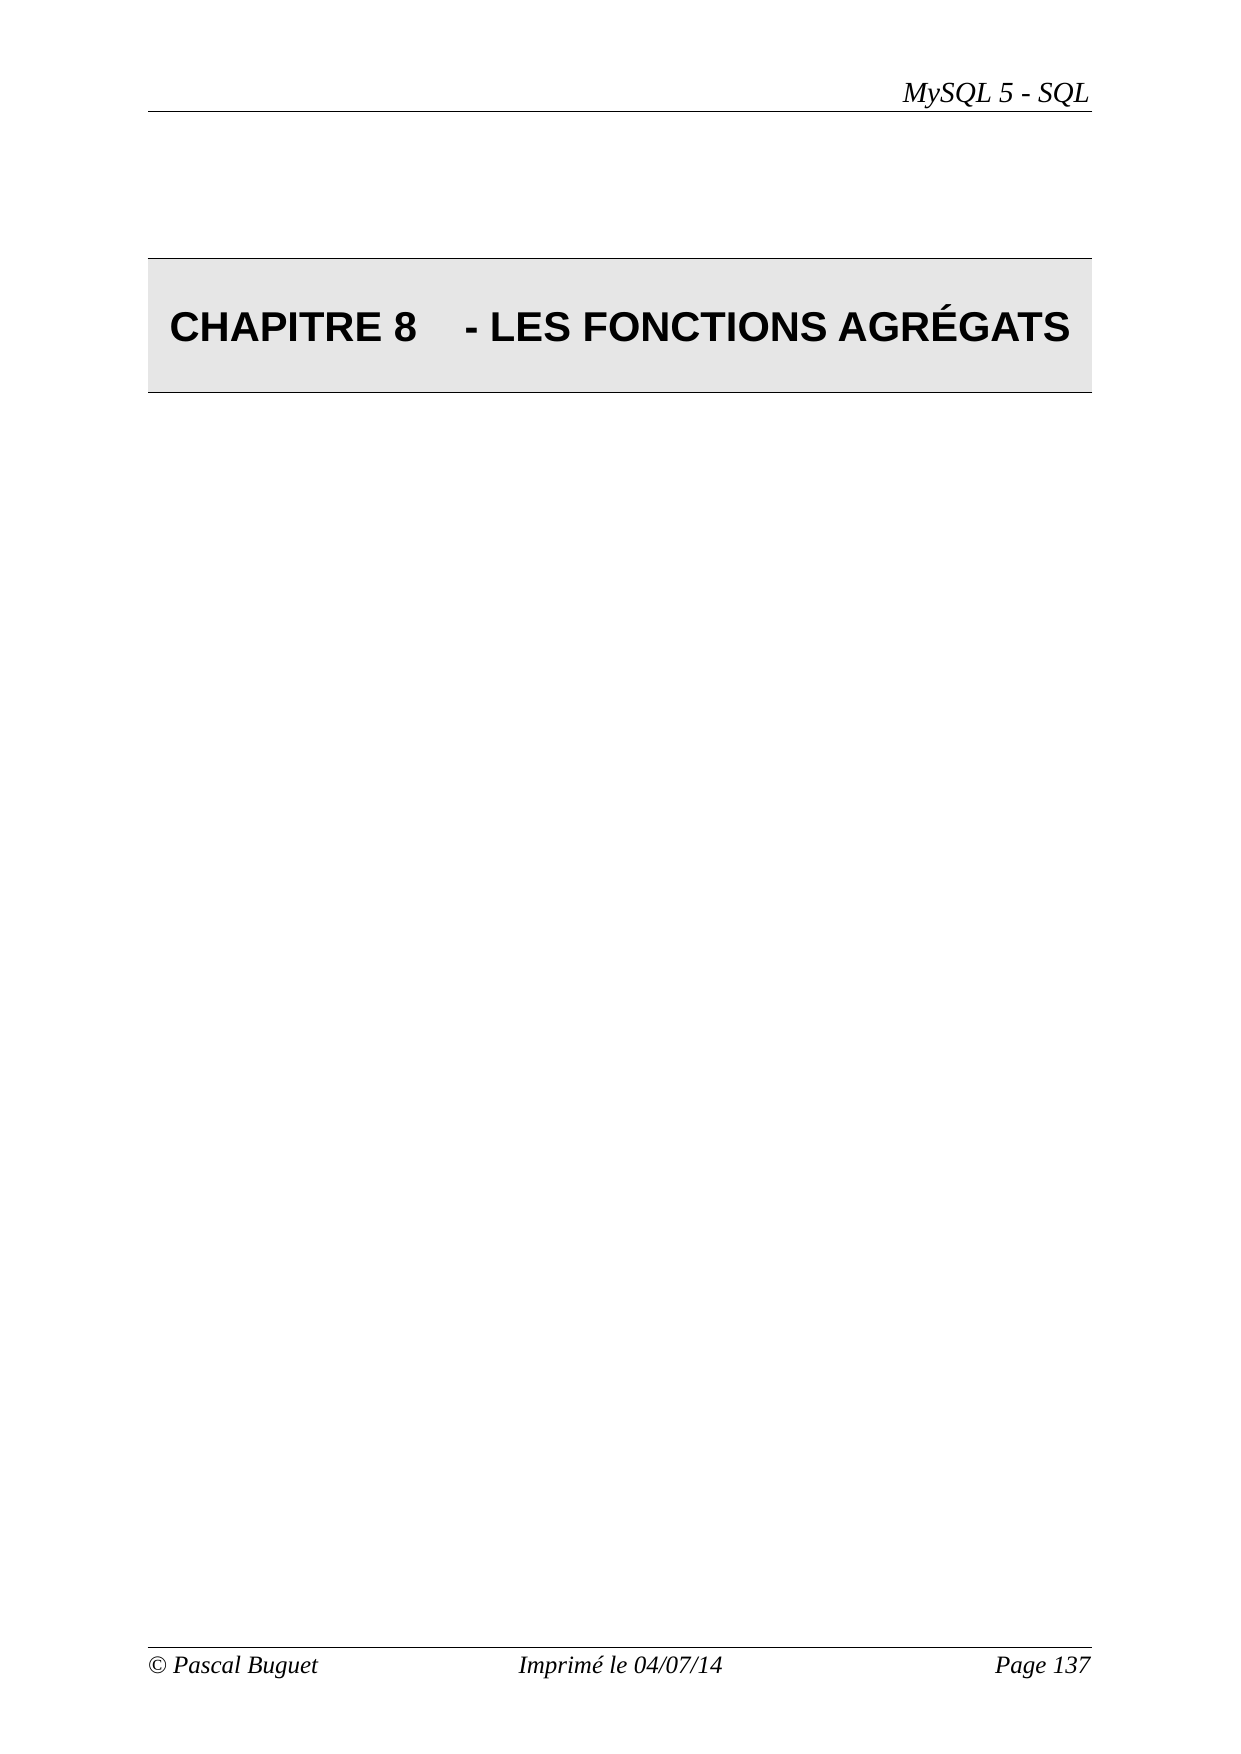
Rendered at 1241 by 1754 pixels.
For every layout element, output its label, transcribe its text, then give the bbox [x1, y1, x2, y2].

subtitle - LES FONCTIONS AGRÉGATS [148, 259, 1092, 392]
